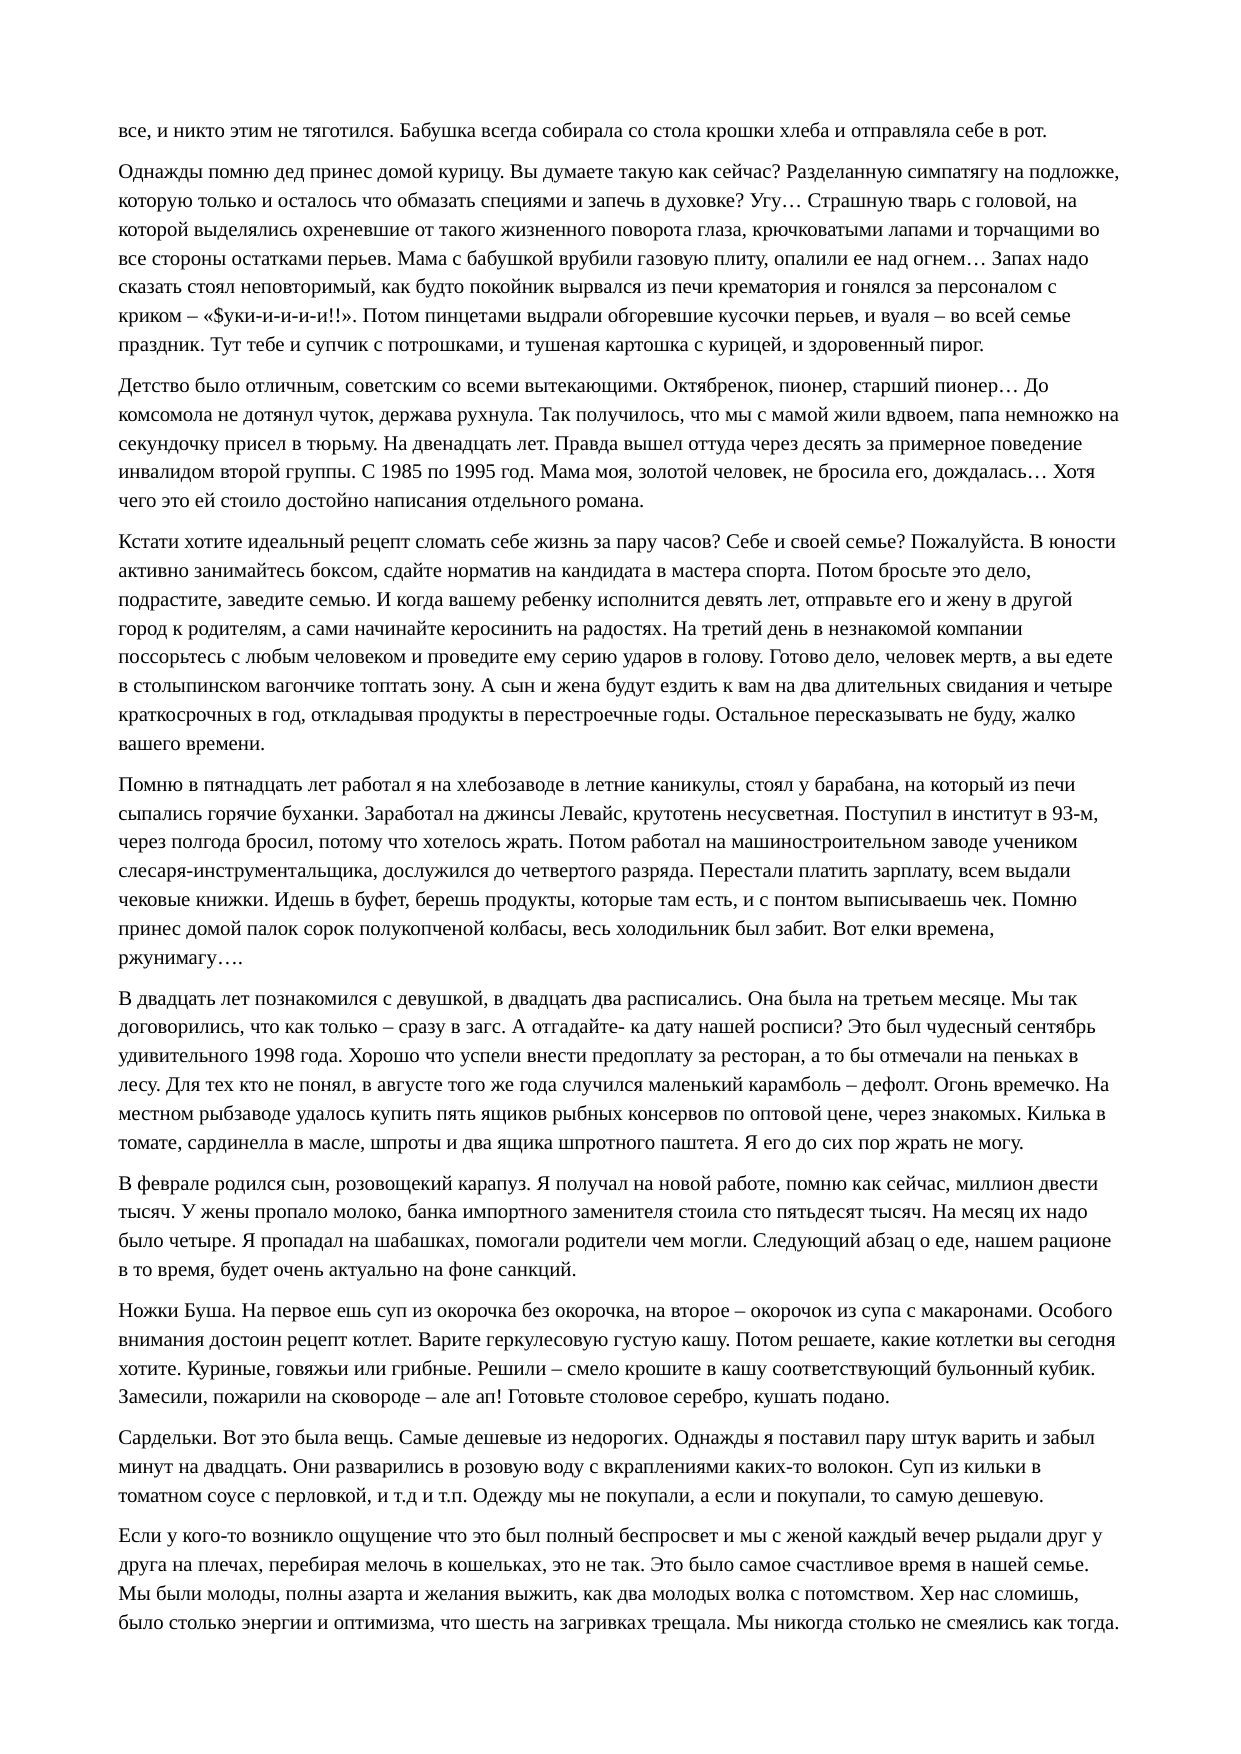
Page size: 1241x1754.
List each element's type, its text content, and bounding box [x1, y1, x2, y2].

text Если у кого-то возникло ощущение что это был полный беспросвет и мы с женой каждый вечер рыдали друг у друга на плечах, перебирая мелочь в кошельках, это не так. Это было самое счастливое время в нашей семье. Мы были молоды, полны азарта и желания выжить, как два молодых волка с потомством. Хер нас сломишь, было столько энергии и оптимизма, что шесть на загривках трещала. Мы никогда столько не смеялись как тогда. [118, 1523, 1122, 1634]
text В феврале родился сын, розовощекий карапуз. Я получал на новой работе, помню как сейчас, миллион двести тысяч. У жены пропало молоко, банка импортного заменителя стоила сто пятьдесят тысяч. На месяц их надо было четыре. Я пропадал на шабашках, помогали родители чем могли. Следующий абзац о еде, нашем рационе в то время, будет очень актуально на фоне санкций. [118, 1170, 1122, 1281]
text Сардельки. Вот это была вещь. Самые дешевые из недорогих. Однажды я поставил пару штук варить и забыл минут на двадцать. Они разварились в розовую воду с вкраплениями каких-то волокон. Суп из кильки в томатном соусе с перловкой, и т.д и т.п. Одежду мы не покупали, а если и покупали, то самую дешевую. [118, 1425, 1122, 1507]
text все, и никто этим не тяготился. Бабушка всегда собирала со стола крошки хлеба и отправляла себе в рот. [118, 118, 1122, 142]
text Помню в пятнадцать лет работал я на хлебозаводе в летние каникулы, стоял у барабана, на который из печи сыпались горячие буханки. Заработал на джинсы Левайс, крутотень несусветная. Поступил в институт в 93-м, через полгода бросил, потому что хотелось жрать. Потом работал на машиностроительном заводе учеником слесаря-инструментальщика, дослужился до четвертого разряда. Перестали платить зарплату, всем выдали чековые книжки. Идешь в буфет, берешь продукты, которые там есть, и с понтом выписываешь чек. Помню принес домой палок сорок полукопченой колбасы, весь холодильник был забит. Вот елки времена, ржунимагу…. [118, 772, 1122, 969]
text В двадцать лет познакомился с девушкой, в двадцать два расписались. Она была на третьем месяце. Мы так договорились, что как только – сразу в загс. А отгадайте- ка дату нашей росписи? Это был чудесный сентябрь удивительного 1998 года. Хорошо что успели внести предоплату за ресторан, а то бы отмечали на пеньках в лесу. Для тех кто не понял, в августе того же года случился маленький карамболь – дефолт. Огонь времечко. На местном рыбзаводе удалось купить пять ящиков рыбных консервов по оптовой цене, через знакомых. Килька в томате, сардинелла в масле, шпроты и два ящика шпротного паштета. Я его до сих пор жрать не могу. [118, 985, 1122, 1154]
text Ножки Буша. На первое ешь суп из окорочка без окорочка, на второе – окорочок из супа с макаронами. Особого внимания достоин рецепт котлет. Варите геркулесовую густую кашу. Потом решаете, какие котлетки вы сегодня хотите. Куриные, говяжьи или грибные. Решили – смело крошите в кашу соответствующий бульонный кубик. Замесили, пожарили на сковороде – але ап! Готовьте столовое серебро, кушать подано. [118, 1298, 1122, 1408]
text Кстати хотите идеальный рецепт сломать себе жизнь за пару часов? Себе и своей семье? Пожалуйста. В юности активно занимайтесь боксом, сдайте норматив на кандидата в мастера спорта. Потом бросьте это дело, подрастите, заведите семью. И когда вашему ребенку исполнится девять лет, отправьте его и жену в другой город к родителям, а сами начинайте керосинить на радостях. На третий день в незнакомой компании поссорьтесь с любым человеком и проведите ему серию ударов в голову. Готово дело, человек мертв, а вы едете в столыпинском вагончике топтать зону. А сын и жена будут ездить к вам на два длительных свидания и четыре краткосрочных в год, откладывая продукты в перестроечные годы. Остальное пересказывать не буду, жалко вашего времени. [118, 529, 1122, 755]
text Детство было отличным, советским со всеми вытекающими. Октябренок, пионер, старший пионер… До комсомола не дотянул чуток, держава рухнула. Так получилось, что мы с мамой жили вдвоем, папа немножко на секундочку присел в тюрьму. На двенадцать лет. Правда вышел оттуда через десять за примерное поведение инвалидом второй группы. С 1985 по 1995 год. Мама моя, золотой человек, не бросила его, дождалась… Хотя чего это ей стоило достойно написания отдельного романа. [118, 373, 1122, 512]
text Однажды помню дед принес домой курицу. Вы думаете такую как сейчас? Разделанную симпатягу на подложке, которую только и осталось что обмазать специями и запечь в духовке? Угу… Страшную тварь с головой, на которой выделялись охреневшие от такого жизненного поворота глаза, крючковатыми лапами и торчащими во все стороны остатками перьев. Мама с бабушкой врубили газовую плиту, опалили ее над огнем… Запах надо сказать стоял неповторимый, как будто покойник вырвался из печи крематория и гонялся за персоналом с криком – «$уки-и-и-и-и!!». Потом пинцетами выдрали обгоревшие кусочки перьев, и вуаля – во всей семье праздник. Тут тебе и супчик с потрошками, и тушеная картошка с курицей, и здоровенный пирог. [118, 159, 1122, 356]
